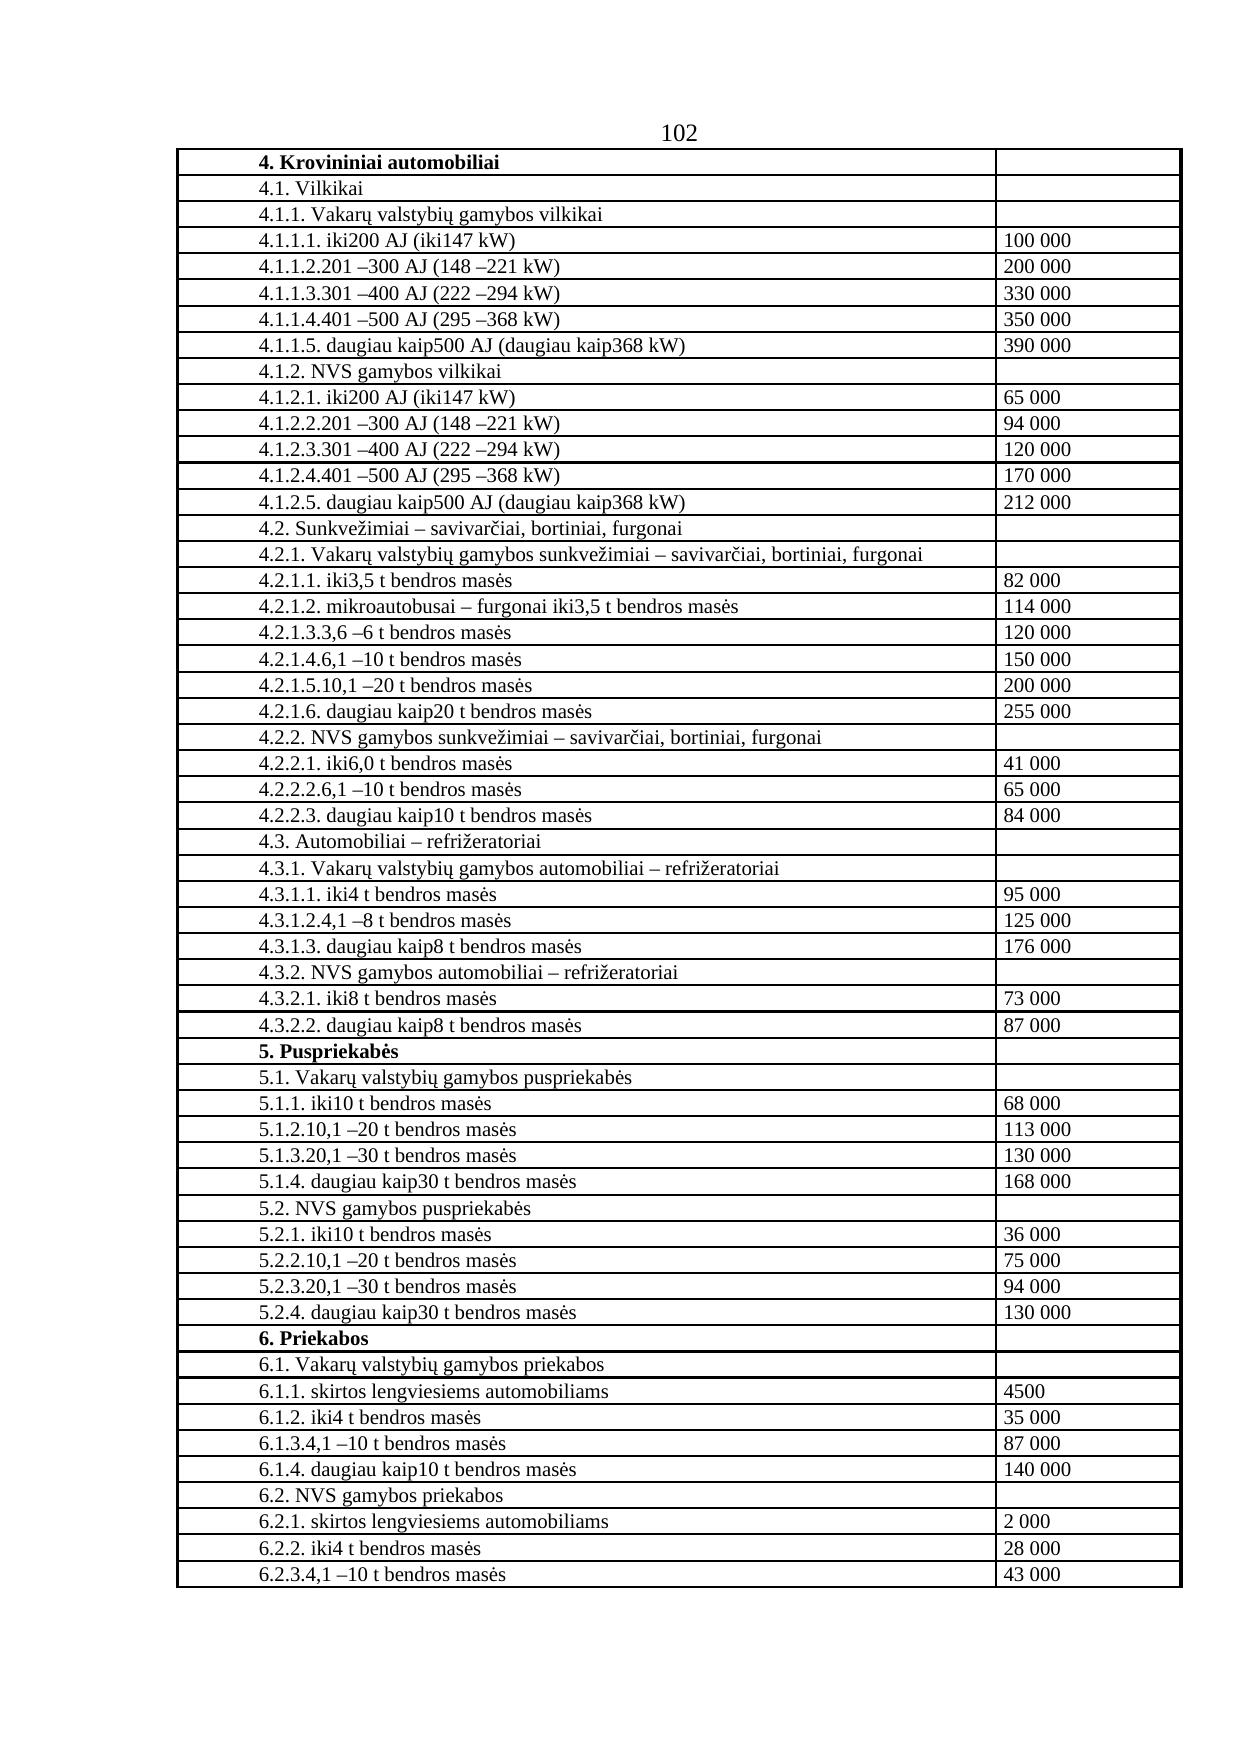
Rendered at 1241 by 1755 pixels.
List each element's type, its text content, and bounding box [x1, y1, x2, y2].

table_cell 4.2.2.1. iki6,0 t bendros masės [179, 751, 995, 775]
table_cell [997, 1353, 1179, 1376]
table_cell 43 000 [997, 1562, 1179, 1586]
table_cell 330 000 [997, 280, 1179, 304]
table_cell 4.3.1. Vakarų valstybių gamybos automobiliai – refrižeratoriai [179, 856, 995, 880]
table_cell [997, 176, 1179, 200]
table_cell 4.1.2.3.301 –400 AJ (222 –294 kW) [179, 437, 995, 461]
table_cell 6.2.3.4,1 –10 t bendros masės [179, 1562, 995, 1586]
table_cell 87 000 [997, 1013, 1179, 1037]
table_cell 4.2.2.3. daugiau kaip10 t bendros masės [179, 803, 995, 827]
table_cell [997, 1039, 1179, 1063]
table_cell 6.1.1. skirtos lengviesiems automobiliams [179, 1379, 995, 1403]
table_cell 4500 [997, 1379, 1179, 1403]
table_cell 4.3.1.1. iki4 t bendros masės [179, 882, 995, 906]
table_cell 4.1.2. NVS gamybos vilkikai [179, 359, 995, 383]
table_cell 73 000 [997, 986, 1179, 1010]
table_cell 84 000 [997, 803, 1179, 827]
table_cell 4.3.2. NVS gamybos automobiliai – refrižeratoriai [179, 960, 995, 984]
table_cell 36 000 [997, 1222, 1179, 1246]
table_cell 4.2.2. NVS gamybos sunkvežimiai – savivarčiai, bortiniai, furgonai [179, 725, 995, 749]
table_cell 140 000 [997, 1457, 1179, 1481]
table_cell 390 000 [997, 333, 1179, 357]
table_cell [997, 830, 1179, 853]
table_cell [997, 856, 1179, 880]
table_cell 125 000 [997, 908, 1179, 932]
table_cell 4.1.1.4.401 –500 AJ (295 –368 kW) [179, 307, 995, 331]
table_cell 4.2. Sunkvežimiai – savivarčiai, bortiniai, furgonai [179, 516, 995, 540]
table_cell 4.1.1. Vakarų valstybių gamybos vilkikai [179, 202, 995, 226]
table_cell 4.2.1. Vakarų valstybių gamybos sunkvežimiai – savivarčiai, bortiniai, furgonai [179, 542, 995, 566]
table_cell 5.2. NVS gamybos puspriekabės [179, 1196, 995, 1219]
table_cell 130 000 [997, 1143, 1179, 1167]
table_cell 4.3.1.2.4,1 –8 t bendros masės [179, 908, 995, 932]
table_cell 5.2.2.10,1 –20 t bendros masės [179, 1248, 995, 1272]
table_cell 6.2. NVS gamybos priekabos [179, 1483, 995, 1507]
table_cell 4.1.2.5. daugiau kaip500 AJ (daugiau kaip368 kW) [179, 490, 995, 514]
table_cell 75 000 [997, 1248, 1179, 1272]
table_cell 65 000 [997, 777, 1179, 801]
table_cell 200 000 [997, 254, 1179, 278]
table_cell 4.2.1.6. daugiau kaip20 t bendros masės [179, 699, 995, 723]
table_cell 114 000 [997, 594, 1179, 618]
table_cell 5.1.2.10,1 –20 t bendros masės [179, 1117, 995, 1141]
table_cell 94 000 [997, 411, 1179, 435]
table_cell 4.2.1.3.3,6 –6 t bendros masės [179, 620, 995, 644]
table_cell 4.1.1.5. daugiau kaip500 AJ (daugiau kaip368 kW) [179, 333, 995, 357]
table_cell 4.2.1.1. iki3,5 t bendros masės [179, 568, 995, 592]
table_cell 212 000 [997, 490, 1179, 514]
table_cell 200 000 [997, 673, 1179, 697]
table_cell 6.2.1. skirtos lengviesiems automobiliams [179, 1509, 995, 1533]
table_cell 41 000 [997, 751, 1179, 775]
table_cell 35 000 [997, 1405, 1179, 1429]
table_cell [997, 1196, 1179, 1219]
table_cell 5.2.4. daugiau kaip30 t bendros masės [179, 1300, 995, 1324]
table_cell [997, 1326, 1179, 1350]
table_cell 6. Priekabos [179, 1326, 995, 1350]
table_cell 5.2.1. iki10 t bendros masės [179, 1222, 995, 1246]
table_cell 4.1.1.3.301 –400 AJ (222 –294 kW) [179, 280, 995, 304]
table_cell 176 000 [997, 934, 1179, 958]
table_cell [997, 542, 1179, 566]
table_cell 5.2.3.20,1 –30 t bendros masės [179, 1274, 995, 1298]
table_cell 255 000 [997, 699, 1179, 723]
table_cell [997, 150, 1179, 174]
table_cell 120 000 [997, 437, 1179, 461]
table_cell 4.2.2.2.6,1 –10 t bendros masės [179, 777, 995, 801]
table_cell 4.1.2.4.401 –500 AJ (295 –368 kW) [179, 464, 995, 487]
table_cell 4.3.2.1. iki8 t bendros masės [179, 986, 995, 1010]
table_cell 100 000 [997, 228, 1179, 252]
table_cell 150 000 [997, 646, 1179, 671]
table_cell 95 000 [997, 882, 1179, 906]
table_cell 350 000 [997, 307, 1179, 331]
table_cell 87 000 [997, 1431, 1179, 1455]
table_cell [997, 1065, 1179, 1089]
table_cell 4.1.2.2.201 –300 AJ (148 –221 kW) [179, 411, 995, 435]
table_cell 4.1.1.1. iki200 AJ (iki147 kW) [179, 228, 995, 252]
table_cell 82 000 [997, 568, 1179, 592]
table_cell 6.1.3.4,1 –10 t bendros masės [179, 1431, 995, 1455]
table_cell 5.1. Vakarų valstybių gamybos puspriekabės [179, 1065, 995, 1089]
table_cell 6.1.4. daugiau kaip10 t bendros masės [179, 1457, 995, 1481]
table_cell [997, 516, 1179, 540]
table_cell 4.3.1.3. daugiau kaip8 t bendros masės [179, 934, 995, 958]
table_cell 168 000 [997, 1169, 1179, 1193]
table_cell 68 000 [997, 1091, 1179, 1115]
table_cell [997, 1483, 1179, 1507]
table_cell 4.3.2.2. daugiau kaip8 t bendros masės [179, 1013, 995, 1037]
table_cell 113 000 [997, 1117, 1179, 1141]
table_cell 4.2.1.2. mikroautobusai – furgonai iki3,5 t bendros masės [179, 594, 995, 618]
table_cell 120 000 [997, 620, 1179, 644]
table_cell 6.1. Vakarų valstybių gamybos priekabos [179, 1353, 995, 1376]
table_cell 5.1.4. daugiau kaip30 t bendros masės [179, 1169, 995, 1193]
table_cell 4.1.1.2.201 –300 AJ (148 –221 kW) [179, 254, 995, 278]
table_cell 4.1.2.1. iki200 AJ (iki147 kW) [179, 385, 995, 409]
table_cell [997, 725, 1179, 749]
table_cell 170 000 [997, 464, 1179, 487]
table_cell 94 000 [997, 1274, 1179, 1298]
table_cell 5.1.3.20,1 –30 t bendros masės [179, 1143, 995, 1167]
table_cell 4.1. Vilkikai [179, 176, 995, 200]
table_cell 5.1.1. iki10 t bendros masės [179, 1091, 995, 1115]
table_cell 5. Puspriekabės [179, 1039, 995, 1063]
table_cell [997, 359, 1179, 383]
table_cell 4.3. Automobiliai – refrižeratoriai [179, 830, 995, 853]
table_cell 65 000 [997, 385, 1179, 409]
table_cell 4. Krovininiai automobiliai [179, 150, 995, 174]
table_cell 6.2.2. iki4 t bendros masės [179, 1535, 995, 1559]
table_cell 130 000 [997, 1300, 1179, 1324]
table_cell 6.1.2. iki4 t bendros masės [179, 1405, 995, 1429]
table_cell [997, 202, 1179, 226]
table_cell [997, 960, 1179, 984]
table_cell 28 000 [997, 1535, 1179, 1559]
table_cell 2 000 [997, 1509, 1179, 1533]
table_cell 4.2.1.5.10,1 –20 t bendros masės [179, 673, 995, 697]
table_cell 4.2.1.4.6,1 –10 t bendros masės [179, 646, 995, 671]
